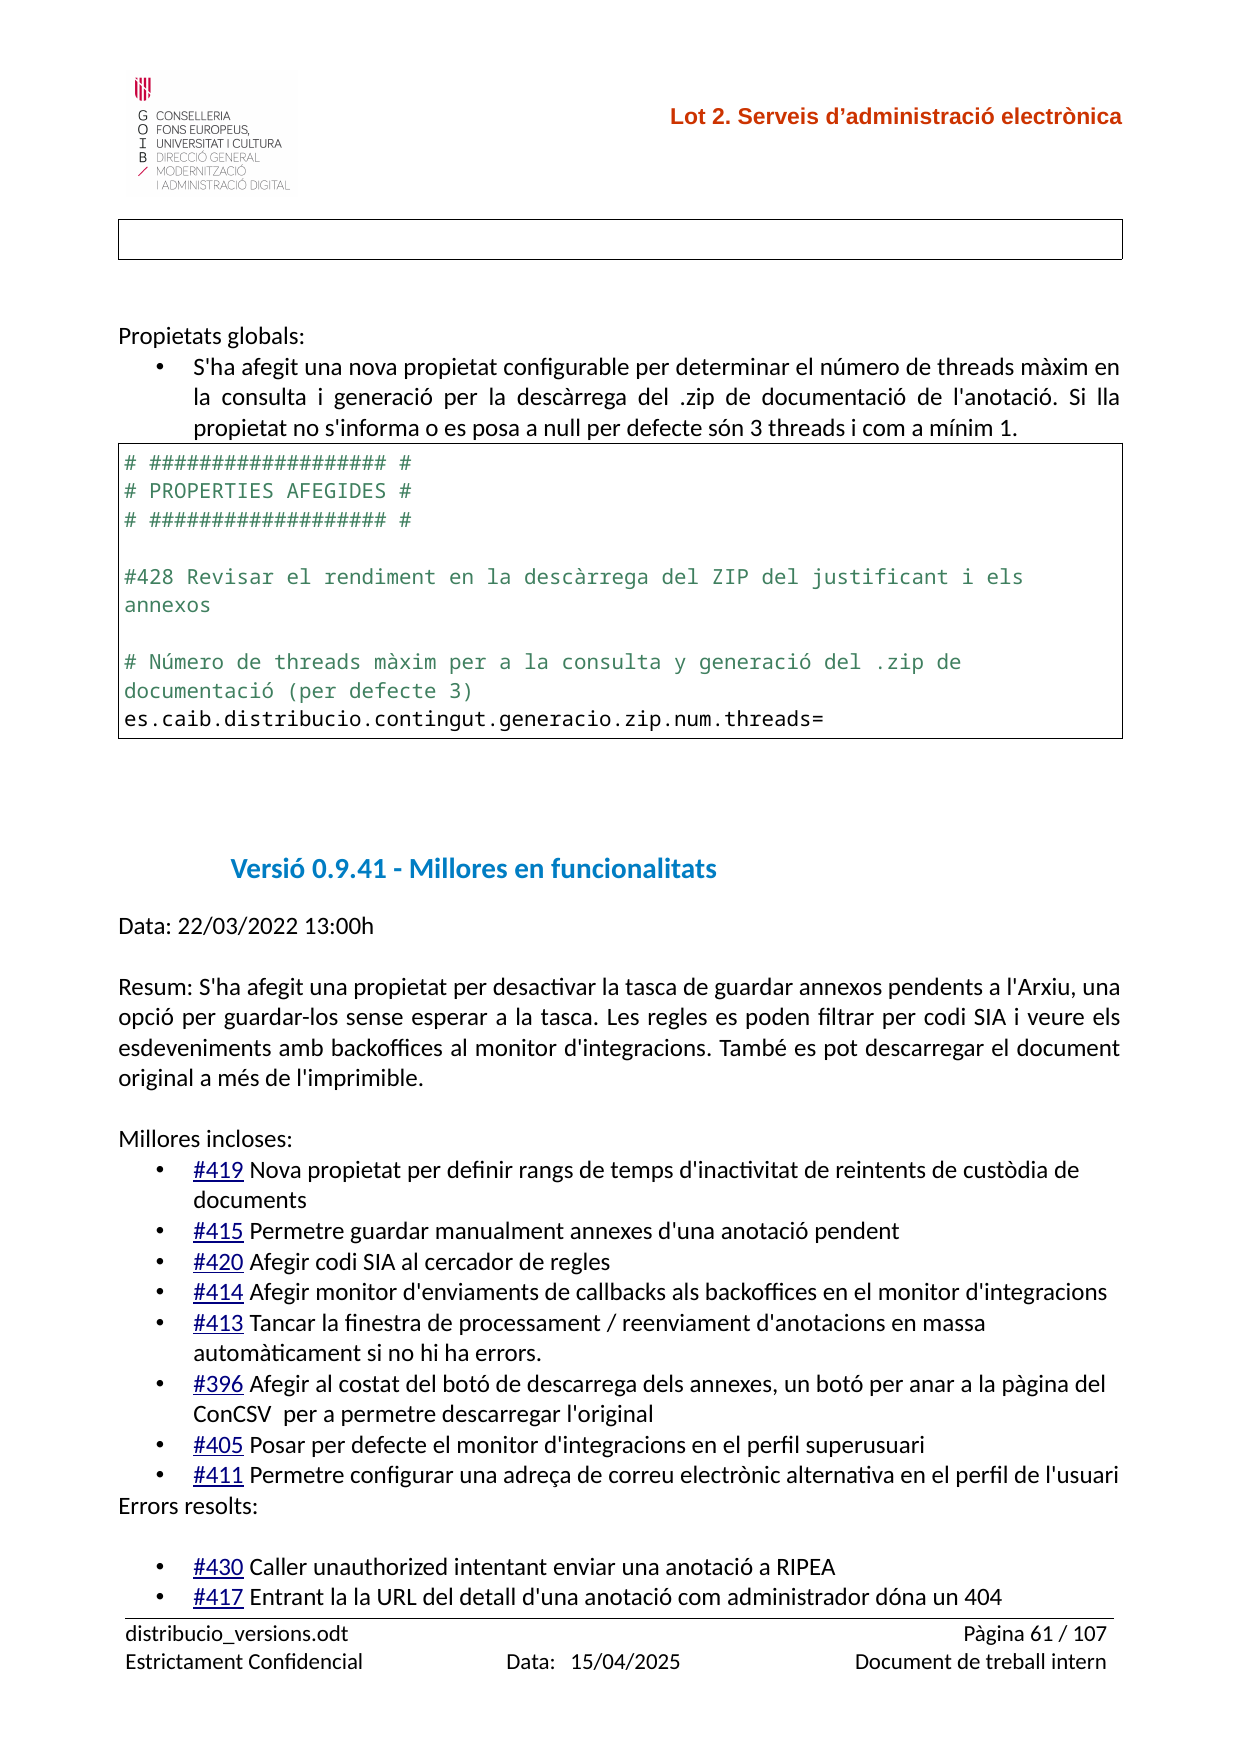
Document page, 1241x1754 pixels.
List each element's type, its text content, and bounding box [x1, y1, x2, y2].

text Errors resolts: [118, 1490, 1122, 1520]
list S'ha afegit una nova propietat configurable per determinar el número de threads màxim en la consulta i generació per la descàrrega del .zip de documentació de l'anotació. Si lla propietat no s'informa o es posa a null per defecte són 3 threads i com a mínim 1. [156, 351, 1122, 442]
table_header [119, 220, 1122, 259]
table_header # ################### # # PROPERTIES AFEGIDES # # ################### # #428 Revisar el rendiment en la descàrrega del ZIP del justificant i els annexos # Número de threads màxim per a la consulta y generació del .zip de documentació (per defecte 3) es.caib.distribucio.contingut.generacio.zip.num.threads= [119, 444, 1122, 738]
list #419 Nova propietat per definir rangs de temps d'inactivitat de reintents de custòdia de documents [156, 1154, 1122, 1215]
list #405 Posar per defecte el monitor d'integracions en el perfil superusuari [156, 1429, 1122, 1459]
text Data: 22/03/2022 13:00h [118, 910, 1122, 940]
list #430 Caller unauthorized intentant enviar una anotació a RIPEA [156, 1551, 1122, 1581]
text Propietats globals: [118, 320, 1122, 351]
text Millores incloses: [118, 1123, 1122, 1154]
list #417 Entrant la la URL del detall d'una anotació com administrador dóna un 404 [156, 1581, 1122, 1612]
picture [126, 70, 299, 197]
list #414 Afegir monitor d'enviaments de callbacks als backoffices en el monitor d'integracions [156, 1276, 1122, 1307]
subtitle Versió 0.9.41 - Millores en funcionalitats [153, 851, 1122, 886]
text Resum: S'ha afegit una propietat per desactivar la tasca de guardar annexos pendents a l'Arxiu, una opció per guardar-los sense esperar a la tasca. Les regles es poden filtrar per codi SIA i veure els esdeveniments amb backoffices al monitor d'integracions. També es pot descarregar el document original a més de l'imprimible. [118, 971, 1122, 1093]
list #396 Afegir al costat del botó de descarrega dels annexes, un botó per anar a la pàgina del ConCSV per a permetre descarregar l'original [156, 1368, 1122, 1429]
list #415 Permetre guardar manualment annexes d'una anotació pendent [156, 1215, 1122, 1246]
list #411 Permetre configurar una adreça de correu electrònic alternativa en el perfil de l'usuari [156, 1459, 1122, 1490]
list #420 Afegir codi SIA al cercador de regles [156, 1246, 1122, 1276]
list #413 Tancar la finestra de processament / reenviament d'anotacions en massa automàticament si no hi ha errors. [156, 1307, 1122, 1368]
